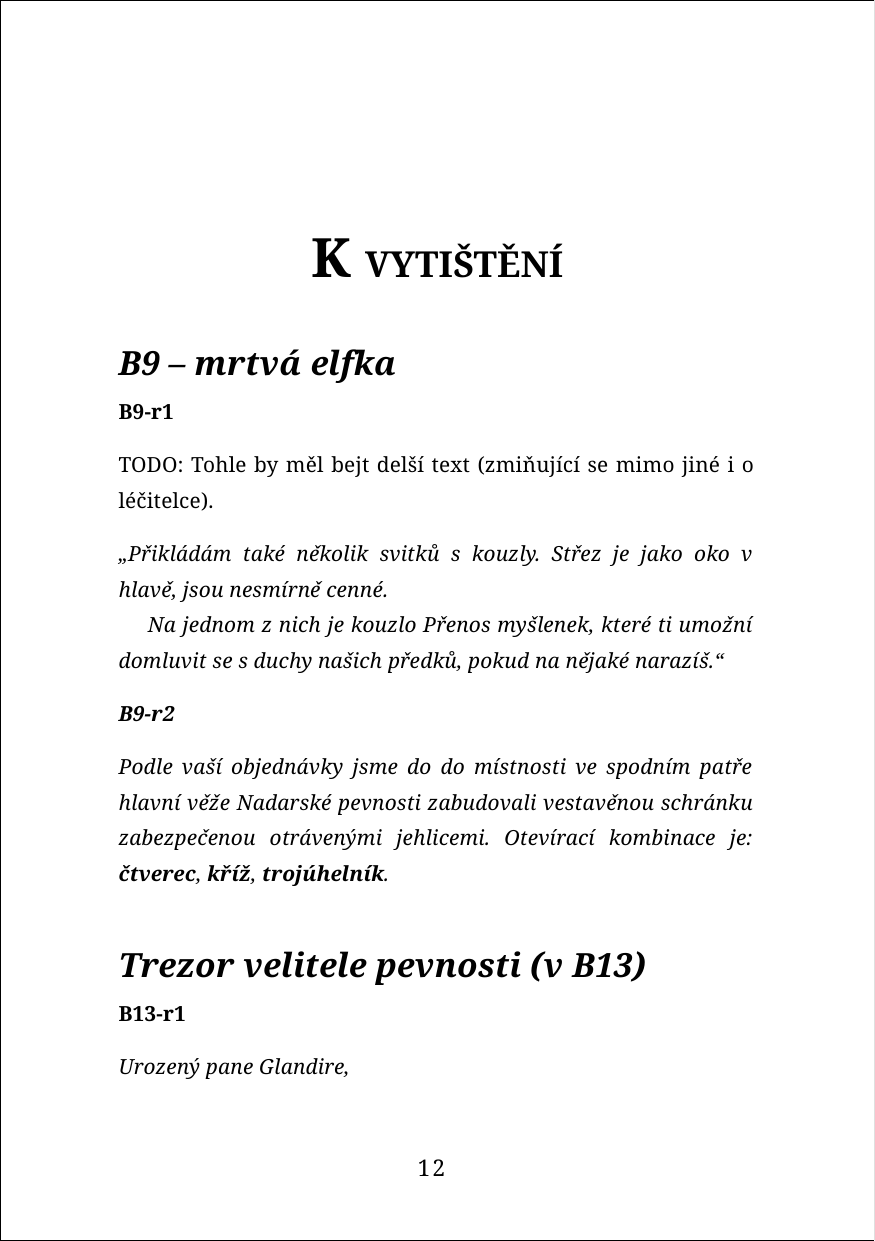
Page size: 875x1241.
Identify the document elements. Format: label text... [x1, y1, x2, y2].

subtitle Trezor velitele pevnosti (v B13) [118, 942, 756, 987]
text B13-r1 [118, 999, 756, 1027]
text TODO: Tohle by měl bejt delší text (zmiňující se mimo jiné i o léčitelce). [118, 451, 756, 514]
subtitle K vytištění [118, 219, 756, 293]
subtitle B9 – mrtvá elfka [118, 340, 756, 386]
text B9-r2 [118, 699, 756, 727]
text „Přikládám také několik svitků s kouzly. Střez je jako oko v hlavě, jsou nesmírně cenné. Na jednom z nich je kouzlo Přenos myšlenek, které ti umožní domluvit se s duchy našich předků, pokud na nějaké narazíš.“ [118, 539, 756, 674]
text B9-r1 [118, 397, 756, 426]
text Podle vaší objednávky jsme do do místnosti ve spodním patře hlavní věže Nadarské pevnosti zabudovali vestavěnou schránku zabezpečenou otrávenými jehlicemi. Otevírací kombinace je: čtverec, kříž, trojúhelník. [118, 752, 756, 887]
text Urozený pane Glandire, [118, 1052, 756, 1081]
